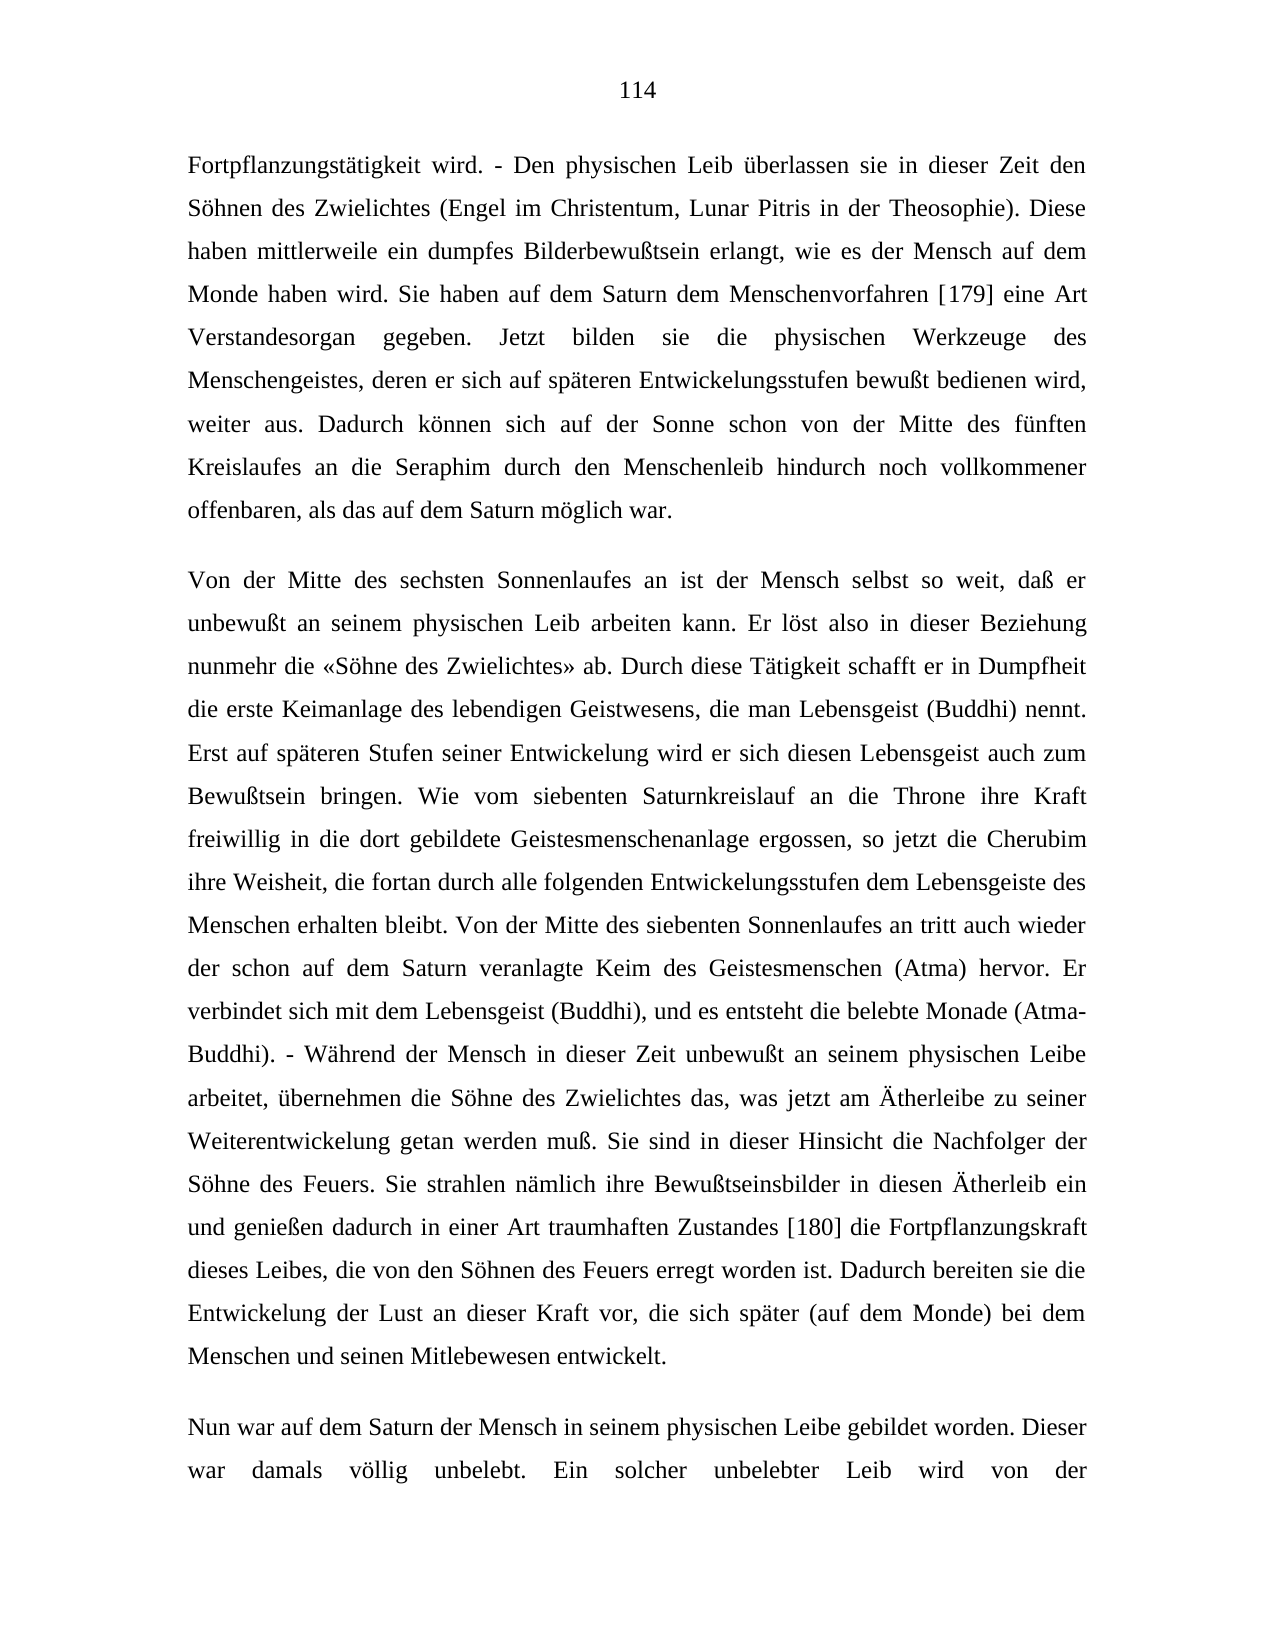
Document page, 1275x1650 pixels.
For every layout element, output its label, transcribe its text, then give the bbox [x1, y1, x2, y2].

text Fortpflanzungstätigkeit wird. - Den physischen Leib überlassen sie in dieser Zeit den Söhnen des Zwielichtes (Engel im Christentum, Lunar Pitris in der Theosophie). Diese haben mittlerweile ein dumpfes Bilderbewußtsein erlangt, wie es der Mensch auf dem Monde haben wird. Sie haben auf dem Saturn dem Menschenvorfahren [179] eine Art Verstandesorgan gegeben. Jetzt bilden sie die physischen Werkzeuge des Menschengeistes, deren er sich auf späteren Entwickelungsstufen bewußt bedienen wird, weiter aus. Dadurch können sich auf der Sonne schon von der Mitte des fünften Kreislaufes an die Seraphim durch den Menschenleib hindurch noch vollkommener offenbaren, als das auf dem Saturn möglich war. [187, 150, 1087, 524]
text Von der Mitte des sechsten Sonnenlaufes an ist der Mensch selbst so weit, daß er unbewußt an seinem physischen Leib arbeiten kann. Er löst also in dieser Beziehung nunmehr die «Söhne des Zwielichtes» ab. Durch diese Tätigkeit schafft er in Dumpfheit die erste Keimanlage des lebendigen Geistwesens, die man Lebensgeist (Buddhi) nennt. Erst auf späteren Stufen seiner Entwickelung wird er sich diesen Lebensgeist auch zum Bewußtsein bringen. Wie vom siebenten Saturnkreislauf an die Throne ihre Kraft freiwillig in die dort gebildete Geistesmenschenanlage ergossen, so jetzt die Cherubim ihre Weisheit, die fortan durch alle folgenden Entwickelungsstufen dem Lebensgeiste des Menschen erhalten bleibt. Von der Mitte des siebenten Sonnenlaufes an tritt auch wieder der schon auf dem Saturn veranlagte Keim des Geistesmenschen (Atma) hervor. Er verbindet sich mit dem Lebensgeist (Buddhi), und es entsteht die belebte Monade (Atma-Buddhi). - Während der Mensch in dieser Zeit unbewußt an seinem physischen Leibe arbeitet, übernehmen die Söhne des Zwielichtes das, was jetzt am Ätherleibe zu seiner Weiterentwickelung getan werden muß. Sie sind in dieser Hinsicht die Nachfolger der Söhne des Feuers. Sie strahlen nämlich ihre Bewußtseinsbilder in diesen Ätherleib ein und genießen dadurch in einer Art traumhaften Zustandes [180] die Fortpflanzungskraft dieses Leibes, die von den Söhnen des Feuers erregt worden ist. Dadurch bereiten sie die Entwickelung der Lust an dieser Kraft vor, die sich später (auf dem Monde) bei dem Menschen und seinen Mitlebewesen entwickelt. [187, 565, 1087, 1370]
text Nun war auf dem Saturn der Mensch in seinem physischen Leibe gebildet worden. Dieser war damals völlig unbelebt. Ein solcher unbelebter Leib wird von der [187, 1412, 1087, 1483]
